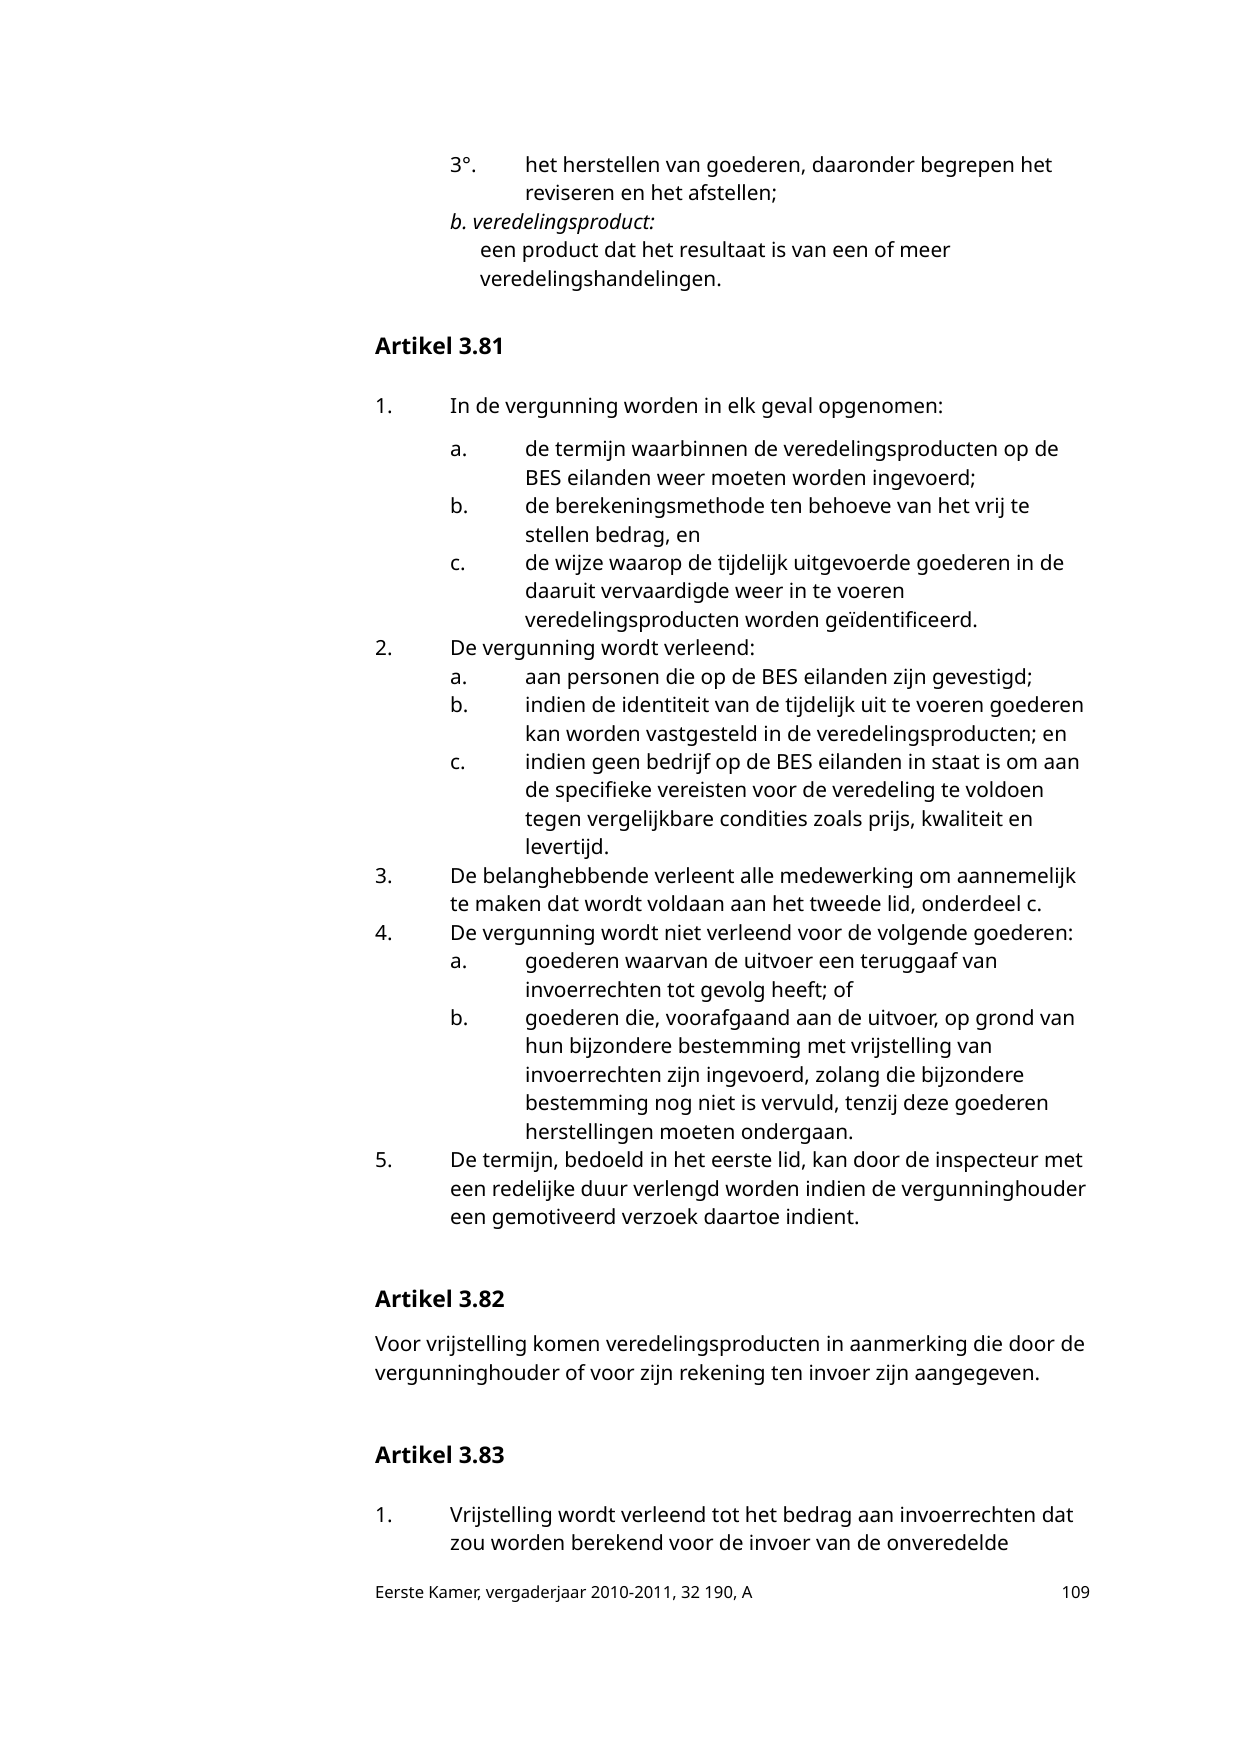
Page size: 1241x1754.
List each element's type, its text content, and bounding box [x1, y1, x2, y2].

list goederen die, voorafgaand aan de uitvoer, op grond van hun bijzondere bestemming met vrijstelling van invoerrechten zijn ingevoerd, zolang die bijzondere bestemming nog niet is vervuld, tenzij deze goederen herstellingen moeten ondergaan. [450, 1003, 1090, 1145]
subtitle Artikel 3.81 [375, 330, 1090, 361]
list een product dat het resultaat is van een of meer veredelingshandelingen. [405, 235, 1090, 292]
list de termijn waarbinnen de veredelingsproducten op de BES eilanden weer moeten worden ingevoerd; [450, 434, 1090, 491]
list aan personen die op de BES eilanden zijn gevestigd; [450, 662, 1090, 690]
list Vrijstelling wordt verleend tot het bedrag aan invoerrechten dat zou worden berekend voor de invoer van de onveredelde [375, 1500, 1090, 1557]
list goederen waarvan de uitvoer een teruggaaf van invoerrechten tot gevolg heeft; of [450, 946, 1090, 1003]
list de wijze waarop de tijdelijk uitgevoerde goederen in de daaruit vervaardigde weer in te voeren veredelingsproducten worden geïdentificeerd. [450, 548, 1090, 633]
subtitle Artikel 3.83 [375, 1439, 1090, 1470]
list De termijn, bedoeld in het eerste lid, kan door de inspecteur met een redelijke duur verlengd worden indien de vergunninghouder een gemotiveerd verzoek daartoe indient. [375, 1145, 1090, 1231]
list In de vergunning worden in elk geval opgenomen: [375, 391, 1090, 419]
text Voor vrijstelling komen veredelingsproducten in aanmerking die door de vergunninghouder of voor zijn rekening ten invoer zijn aangegeven. [375, 1329, 1090, 1386]
list De vergunning wordt verleend: [375, 633, 1090, 662]
list De vergunning wordt niet verleend voor de volgende goederen: [375, 918, 1090, 946]
list indien de identiteit van de tijdelijk uit te voeren goederen kan worden vastgesteld in de veredelingsproducten; en [450, 690, 1090, 747]
list indien geen bedrijf op de BES eilanden in staat is om aan de specifieke vereisten voor de veredeling te voldoen tegen vergelijkbare condities zoals prijs, kwaliteit en levertijd. [450, 747, 1090, 861]
list De belanghebbende verleent alle medewerking om aannemelijk te maken dat wordt voldaan aan het tweede lid, onderdeel c. [375, 861, 1090, 918]
list het herstellen van goederen, daaronder begrepen het reviseren en het afstellen; [450, 150, 1090, 207]
subtitle Artikel 3.82 [375, 1283, 1090, 1314]
list de berekeningsmethode ten behoeve van het vrij te stellen bedrag, en [450, 491, 1090, 548]
list b. veredelingsproduct: [375, 207, 1090, 235]
